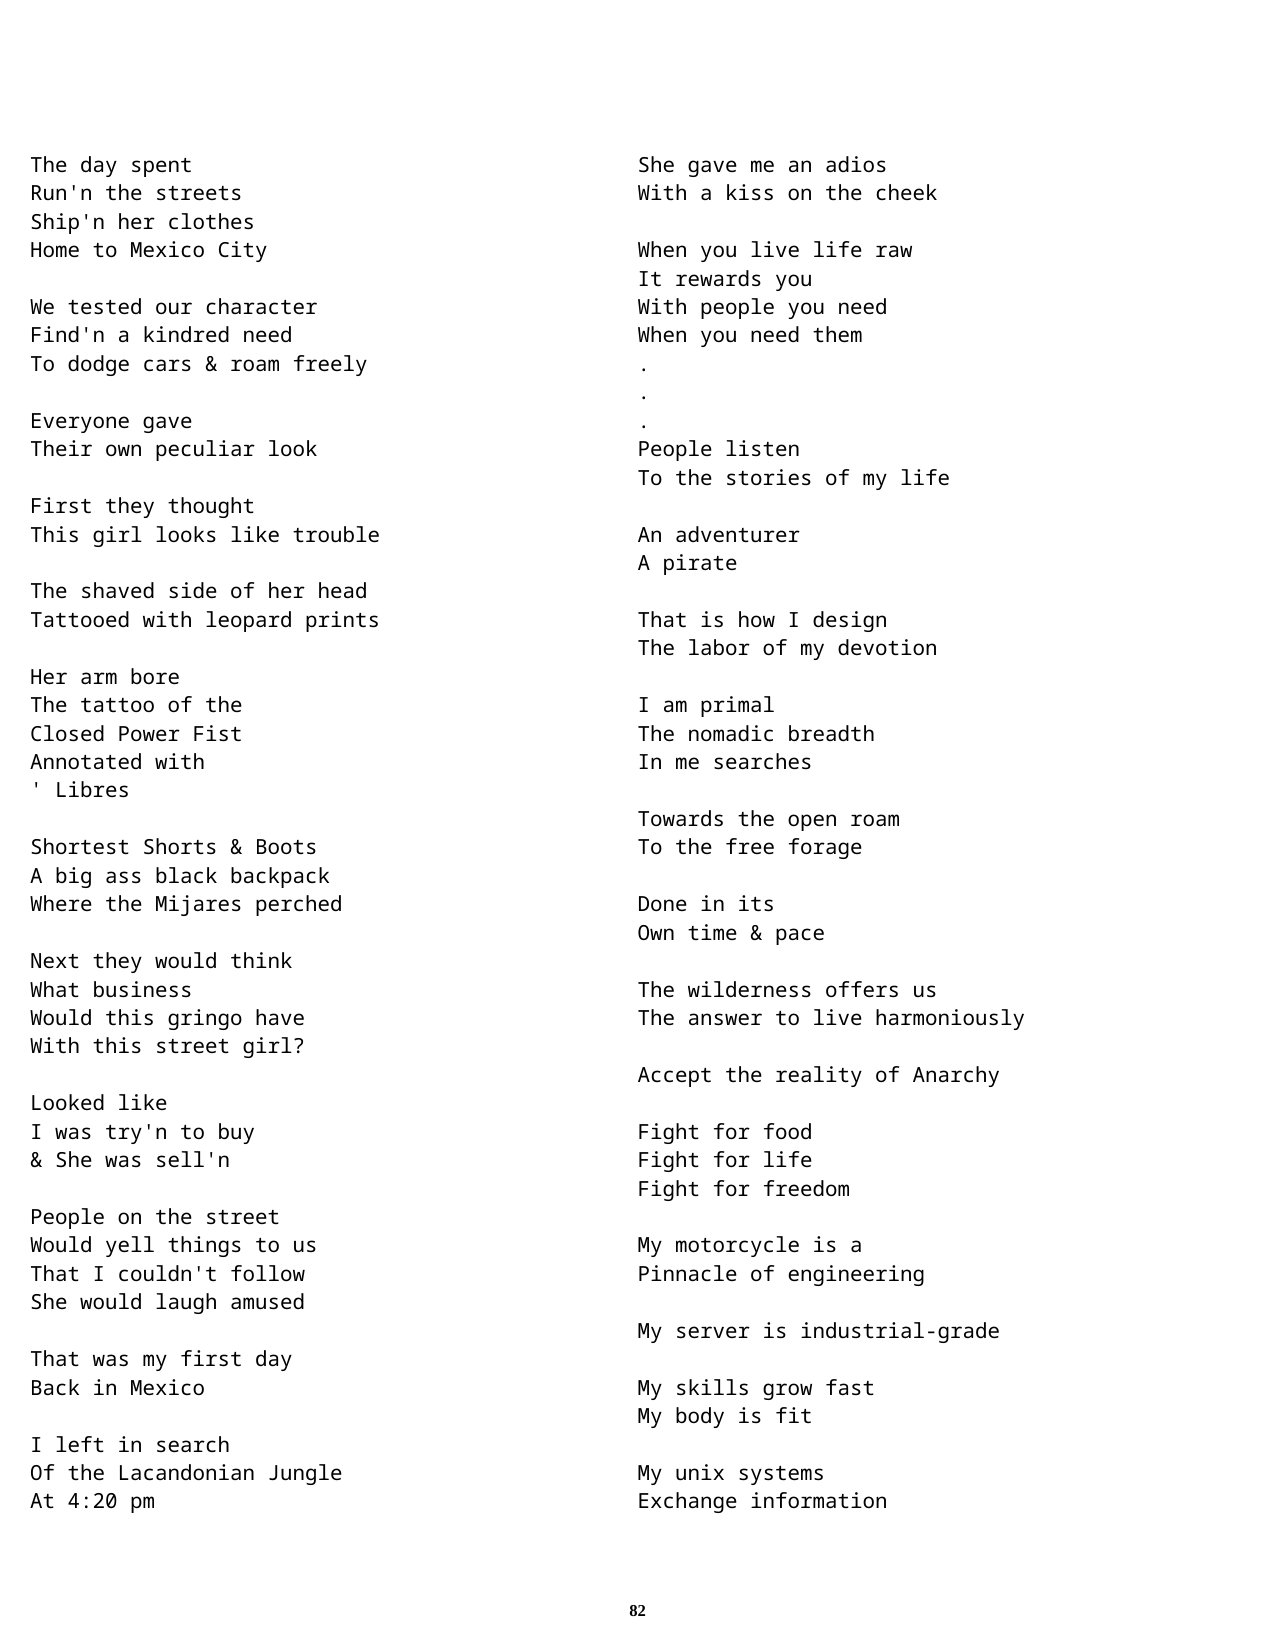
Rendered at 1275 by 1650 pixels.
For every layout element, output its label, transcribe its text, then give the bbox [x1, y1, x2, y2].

text Pinnacle of engineering [637, 1259, 1245, 1287]
text The tattoo of the [30, 690, 637, 719]
text . [637, 406, 1245, 434]
text . [637, 349, 1245, 377]
text To dodge cars & roam freely [30, 349, 637, 377]
text The nomadic breadth [637, 719, 1245, 747]
text People listen [637, 434, 1245, 463]
text ' Libres [30, 776, 637, 804]
text I left in search [30, 1430, 637, 1458]
text Towards the open roam [637, 804, 1245, 832]
text It rewards you [637, 264, 1245, 292]
text Looked like [30, 1088, 637, 1117]
text I am primal [637, 690, 1245, 719]
text The labor of my devotion [637, 633, 1245, 662]
text Where the Mijares perched [30, 889, 637, 918]
text My body is fit [637, 1401, 1245, 1430]
text Closed Power Fist [30, 719, 637, 747]
text Accept the reality of Anarchy [637, 1060, 1245, 1088]
text Their own peculiar look [30, 434, 637, 463]
text What business [30, 975, 637, 1003]
text Of the Lacandonian Jungle [30, 1458, 637, 1487]
text That was my first day [30, 1344, 637, 1373]
text At 4:20 pm [30, 1487, 637, 1515]
text The wilderness offers us [637, 975, 1245, 1003]
text Exchange information [637, 1487, 1245, 1515]
text & She was sell'n [30, 1145, 637, 1174]
text The shaved side of her head [30, 577, 637, 605]
text We tested our character [30, 292, 637, 321]
text When you need them [637, 321, 1245, 349]
text . [637, 377, 1245, 406]
text My server is industrial-grade [637, 1316, 1245, 1344]
text That I couldn't follow [30, 1259, 637, 1287]
text With this street girl? [30, 1032, 637, 1060]
text This girl looks like trouble [30, 520, 637, 548]
text An adventurer [637, 520, 1245, 548]
text That is how I design [637, 605, 1245, 633]
text Annotated with [30, 747, 637, 776]
text To the stories of my life [637, 463, 1245, 491]
text Fight for life [637, 1145, 1245, 1174]
text Done in its [637, 889, 1245, 918]
text My skills grow fast [637, 1373, 1245, 1401]
text Her arm bore [30, 662, 637, 690]
text I was try'n to buy [30, 1117, 637, 1145]
text Own time & pace [637, 918, 1245, 946]
text Next they would think [30, 946, 637, 975]
text Would this gringo have [30, 1003, 637, 1032]
text Shortest Shorts & Boots [30, 832, 637, 861]
text Fight for freedom [637, 1174, 1245, 1202]
text Would yell things to us [30, 1231, 637, 1259]
text Back in Mexico [30, 1373, 637, 1401]
text With people you need [637, 292, 1245, 321]
text Home to Mexico City [30, 235, 637, 264]
text The day spent [30, 150, 637, 178]
text A pirate [637, 548, 1245, 577]
text Everyone gave [30, 406, 637, 434]
text Tattooed with leopard prints [30, 605, 637, 633]
text To the free forage [637, 832, 1245, 861]
text Fight for food [637, 1117, 1245, 1145]
text She would laugh amused [30, 1287, 637, 1316]
text Run'n the streets [30, 178, 637, 207]
text First they thought [30, 491, 637, 520]
text A big ass black backpack [30, 861, 637, 889]
text When you live life raw [637, 235, 1245, 264]
text With a kiss on the cheek [637, 178, 1245, 207]
text The answer to live harmoniously [637, 1003, 1245, 1032]
text In me searches [637, 747, 1245, 776]
text People on the street [30, 1202, 637, 1231]
text Find'n a kindred need [30, 321, 637, 349]
text My unix systems [637, 1458, 1245, 1487]
text Ship'n her clothes [30, 207, 637, 235]
text My motorcycle is a [637, 1231, 1245, 1259]
text She gave me an adios [637, 150, 1245, 178]
